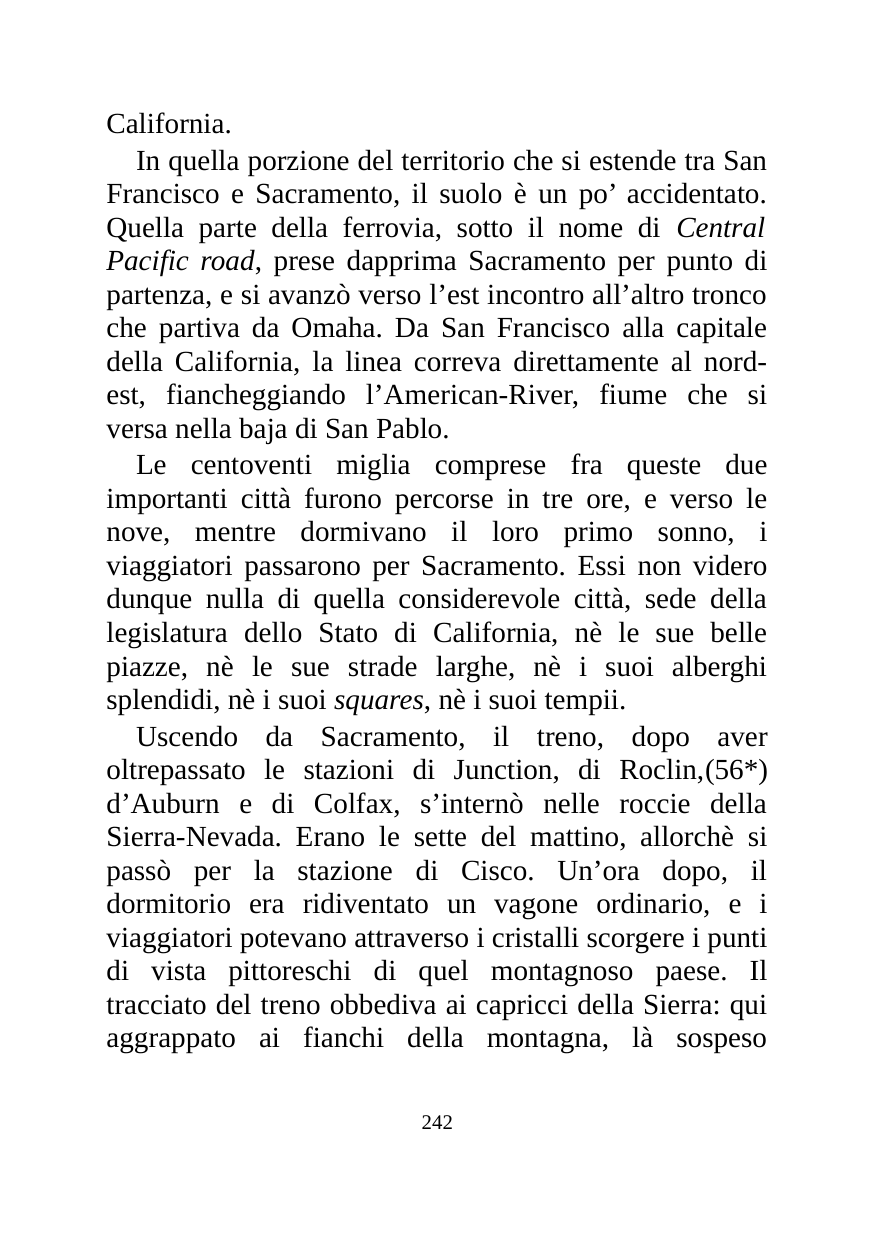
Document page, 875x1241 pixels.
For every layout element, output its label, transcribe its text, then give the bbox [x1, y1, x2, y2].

text In quella porzione del territorio che si estende tra San Francisco e Sacramento, il suolo è un po’ accidentato. Quella parte della ferrovia, sotto il nome di Central Pacific road, prese dapprima Sacramento per punto di partenza, e si avanzò verso l’est incontro all’altro tronco che partiva da Omaha. Da San Francisco alla capitale della California, la linea correva direttamente al nord-est, fiancheggiando l’American-River, fiume che si versa nella baja di San Pablo. [106, 143, 768, 444]
text Uscendo da Sacramento, il treno, dopo aver oltrepassato le stazioni di Junction, di Roclin,(56*) d’Auburn e di Colfax, s’internò nelle roccie della Sierra-Nevada. Erano le sette del mattino, allorchè si passò per la stazione di Cisco. Un’ora dopo, il dormitorio era ridiventato un vagone ordinario, e i viaggiatori potevano attraverso i cristalli scorgere i punti di vista pittoreschi di quel montagnoso paese. Il tracciato del treno obbediva ai capricci della Sierra: qui aggrappato ai fianchi della montagna, là sospeso [106, 719, 768, 1054]
text California. [106, 106, 768, 140]
text Le centoventi miglia comprese fra queste due importanti città furono percorse in tre ore, e verso le nove, mentre dormivano il loro primo sonno, i viaggiatori passarono per Sacramento. Essi non videro dunque nulla di quella considerevole città, sede della legislatura dello Stato di California, nè le sue belle piazze, nè le sue strade larghe, nè i suoi alberghi splendidi, nè i suoi squares, nè i suoi tempii. [106, 447, 768, 716]
